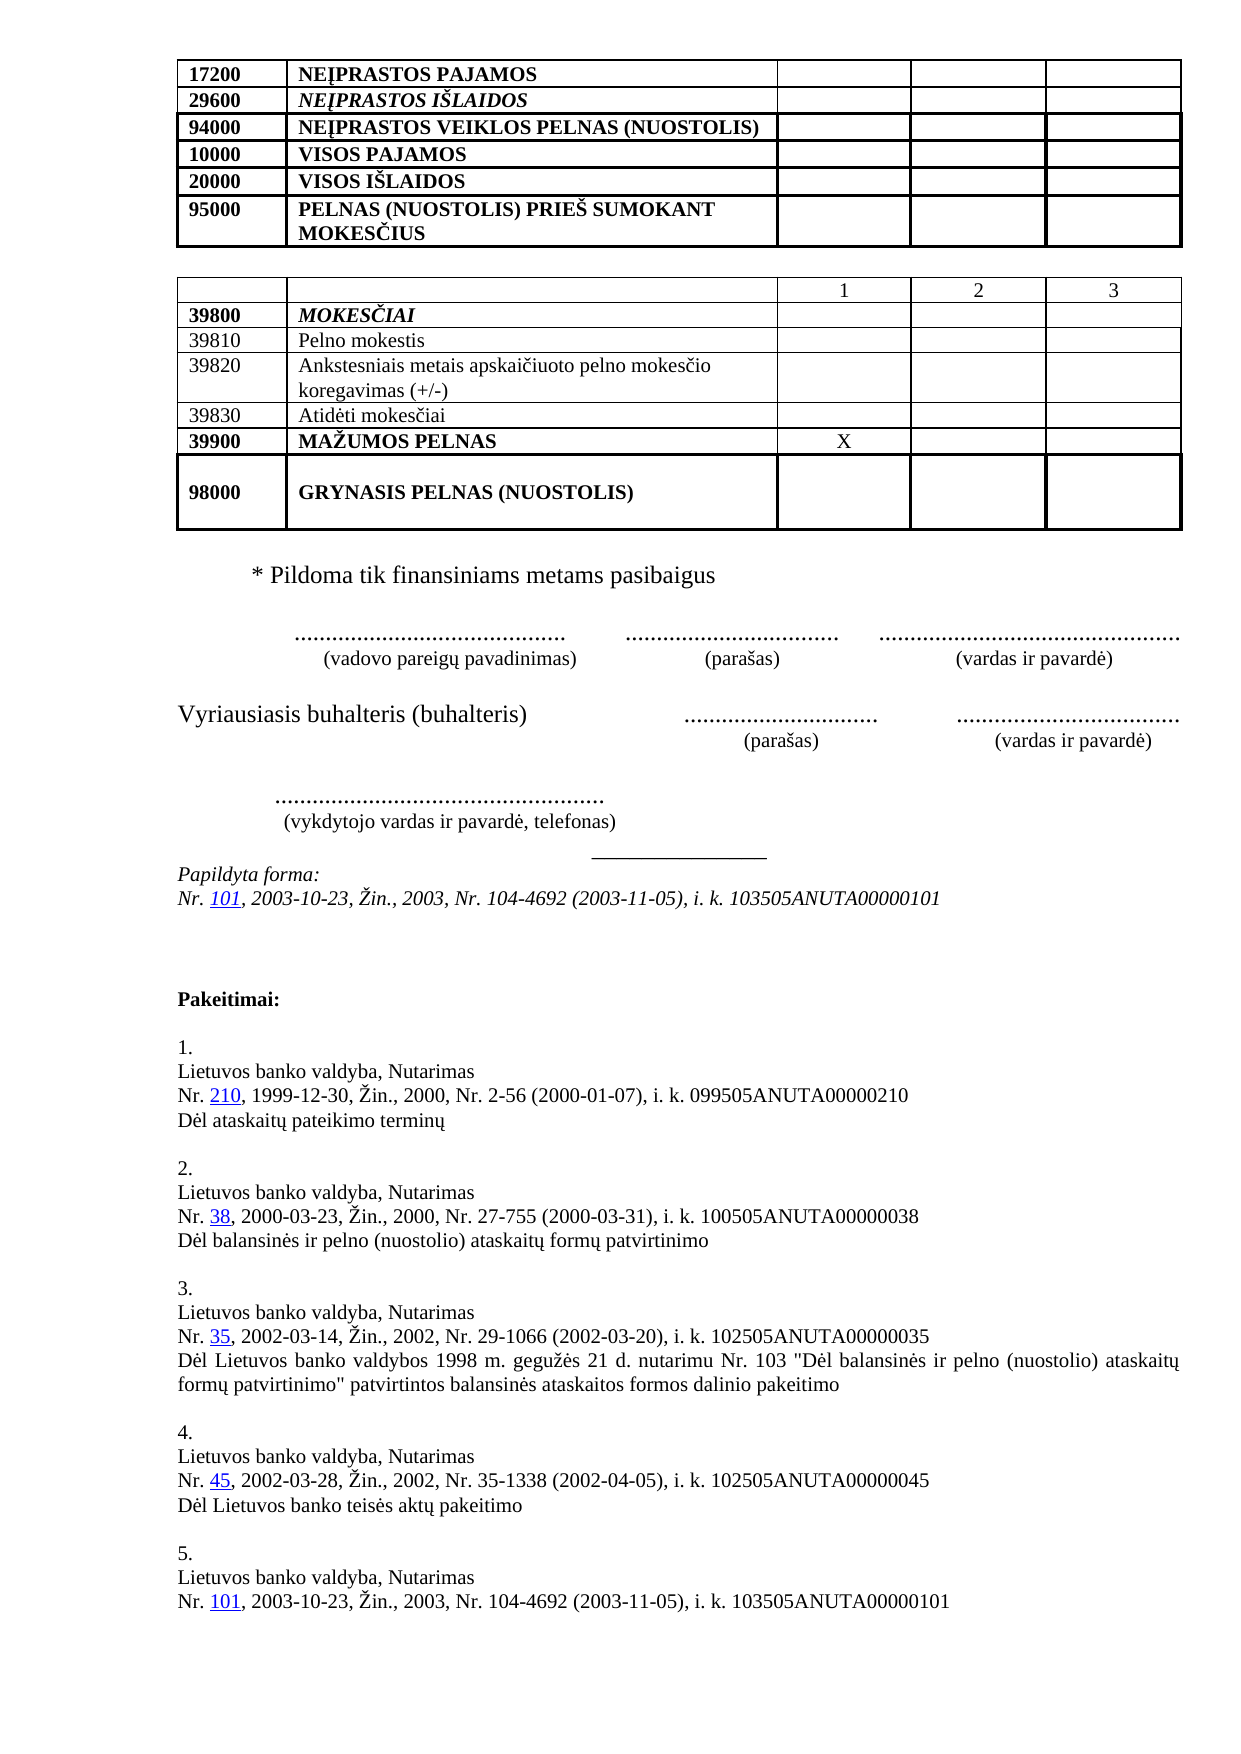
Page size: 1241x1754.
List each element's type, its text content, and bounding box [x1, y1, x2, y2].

table_cell [1047, 61, 1180, 86]
table_cell 29600 [178, 88, 286, 112]
table_cell [778, 61, 910, 86]
text Nr. 38, 2000-03-23, Žin., 2000, Nr. 27-755 (2000-03-31), i. k. 100505ANUTA00000038 [177, 1204, 1181, 1228]
text Lietuvos banko valdyba, Nutarimas [177, 1180, 1181, 1204]
text Papildyta forma: [177, 862, 1181, 886]
table_cell [1048, 115, 1179, 139]
text ______________ [177, 833, 1181, 862]
table_cell 20000 [179, 169, 285, 193]
table_cell X [778, 429, 910, 453]
text * Pildoma tik finansiniams metams pasibaigus [177, 560, 1181, 589]
table_cell [1047, 353, 1180, 402]
text Nr. 35, 2002-03-14, Žin., 2002, Nr. 29-1066 (2002-03-20), i. k. 102505ANUTA00000035 [177, 1324, 1181, 1348]
table_cell [779, 456, 909, 528]
table_cell [1048, 142, 1179, 166]
table_cell [912, 88, 1045, 112]
table_cell [778, 303, 910, 327]
table_header [178, 278, 286, 302]
table_cell [912, 456, 1044, 528]
text Dėl Lietuvos banko valdybos 1998 m. gegužės 21 d. nutarimu Nr. 103 "Dėl balansinės ir pelno (nuostolio) ataskaitų formų patvirtinimo" patvirtintos balansinės ataskaitos formos dalinio pakeitimo [177, 1348, 1181, 1396]
table_cell NEĮPRASTOS IŠLAIDOS [288, 88, 777, 112]
text 1. [177, 1035, 1181, 1059]
table_cell Atidėti mokesčiai [288, 403, 777, 427]
table_cell GRYNASIS PELNAS (NUOSTOLIS) [288, 456, 776, 528]
table_cell PELNAS (NUOSTOLIS) PRIEŠ SUMOKANT MOKESČIUS [288, 197, 776, 245]
table_cell [912, 197, 1044, 245]
text 3. [177, 1276, 1181, 1300]
table_cell [912, 142, 1044, 166]
table_cell [1048, 456, 1179, 528]
text 4. [177, 1420, 1181, 1444]
table_cell [912, 303, 1045, 327]
text Lietuvos banko valdyba, Nutarimas [177, 1300, 1181, 1324]
text 5. [177, 1541, 1181, 1565]
text Vyriausiasis buhalteris (buhalteris) [177, 699, 1181, 728]
table_cell [779, 115, 909, 139]
table_cell VISOS PAJAMOS [288, 142, 776, 166]
table_cell [912, 61, 1045, 86]
text Nr. 210, 1999-12-30, Žin., 2000, Nr. 2-56 (2000-01-07), i. k. 099505ANUTA00000210 [177, 1083, 1181, 1107]
text Nr. 101, 2003-10-23, Žin., 2003, Nr. 104-4692 (2003-11-05), i. k. 103505ANUTA00000101 [177, 886, 1181, 910]
table_header 2 [912, 278, 1045, 302]
table_cell 39900 [178, 429, 286, 453]
table_cell [1047, 429, 1180, 453]
table_header 1 [778, 278, 910, 302]
table_cell [1047, 303, 1181, 327]
text Lietuvos banko valdyba, Nutarimas [177, 1565, 1181, 1589]
table_cell NEĮPRASTOS VEIKLOS PELNAS (NUOSTOLIS) [288, 115, 776, 139]
table_cell [912, 353, 1045, 402]
table_cell 39830 [178, 403, 286, 427]
text Dėl Lietuvos banko teisės aktų pakeitimo [177, 1492, 1181, 1517]
table_cell [1047, 88, 1180, 112]
text (vadovo pareigų pavadinimas) (parašas) (vardas ir pavardė) [177, 646, 1181, 670]
table_cell [1048, 169, 1179, 193]
table_header [288, 278, 777, 302]
table_cell 98000 [179, 456, 285, 528]
table_cell 17200 [178, 61, 286, 86]
table_cell Ankstesniais metais apskaičiuoto pelno mokesčio koregavimas (+/-) [288, 353, 777, 402]
table_cell [1047, 328, 1180, 352]
text Lietuvos banko valdyba, Nutarimas [177, 1444, 1181, 1468]
table_cell [778, 328, 910, 352]
text Nr. 101, 2003-10-23, Žin., 2003, Nr. 104-4692 (2003-11-05), i. k. 103505ANUTA00000101 [177, 1589, 1181, 1613]
table_cell [1047, 403, 1180, 427]
table_cell [778, 88, 910, 112]
table_cell 10000 [179, 142, 285, 166]
table_cell VISOS IŠLAIDOS [288, 169, 776, 193]
table_cell 94000 [179, 115, 285, 139]
table_cell [778, 403, 910, 427]
table_cell 39800 [178, 303, 286, 327]
table_cell Pelno mokestis [288, 328, 777, 352]
table_cell 95000 [179, 197, 285, 245]
table_cell [778, 353, 910, 402]
table_cell MOKESČIAI [288, 303, 777, 327]
table_cell [912, 429, 1045, 453]
text Nr. 45, 2002-03-28, Žin., 2002, Nr. 35-1338 (2002-04-05), i. k. 102505ANUTA00000045 [177, 1468, 1181, 1492]
table_cell [779, 197, 909, 245]
table_cell NEĮPRASTOS PAJAMOS [288, 61, 777, 86]
text 2. [177, 1156, 1181, 1180]
table_cell MAŽUMOS PELNAS [288, 429, 777, 453]
table_cell 39820 [178, 353, 286, 402]
table_cell [779, 169, 909, 193]
text Lietuvos banko valdyba, Nutarimas [177, 1059, 1181, 1083]
table_header 3 [1047, 278, 1181, 302]
table_cell [912, 169, 1044, 193]
text Dėl balansinės ir pelno (nuostolio) ataskaitų formų patvirtinimo [177, 1228, 1181, 1252]
table_cell [912, 328, 1045, 352]
table_cell [779, 142, 909, 166]
text (parašas) (vardas ir pavardė) [177, 728, 1181, 752]
table_cell [912, 115, 1044, 139]
text Dėl ataskaitų pateikimo terminų [177, 1107, 1181, 1132]
table_cell [912, 403, 1045, 427]
table_cell 39810 [178, 328, 286, 352]
text (vykdytojo vardas ir pavardė, telefonas) [177, 809, 1181, 833]
table_cell [1048, 197, 1179, 245]
text Pakeitimai: [177, 987, 1181, 1011]
